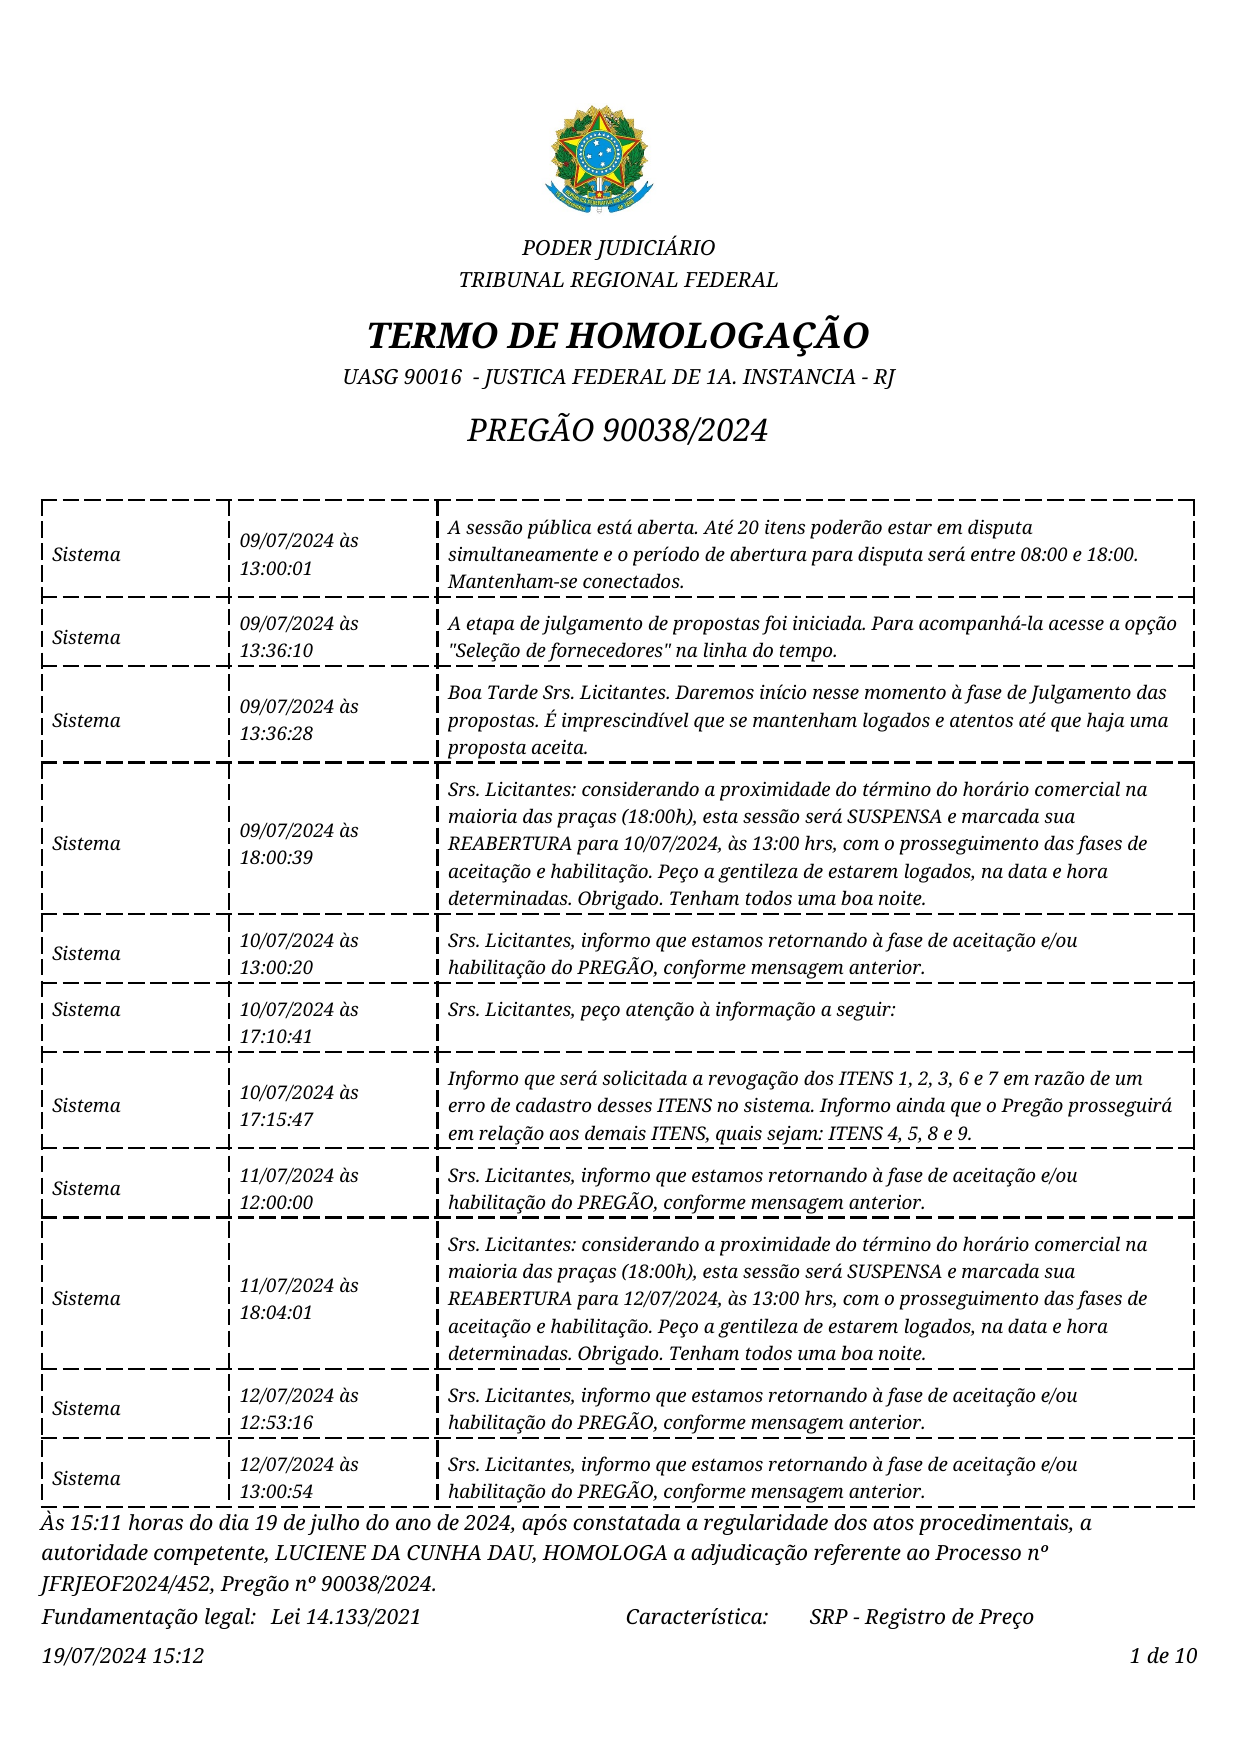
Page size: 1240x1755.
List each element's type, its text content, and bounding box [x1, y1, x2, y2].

table_cell 12/07/2024 às 12:53:16 [229, 1368, 437, 1437]
table_cell 10/07/2024 às 17:10:41 [229, 982, 437, 1051]
table_cell Srs. Licitantes, informo que estamos retornando à fase de aceitação e/ou habilitação do PREGÃO, conforme mensagem anterior. [438, 913, 1194, 982]
table_cell 10/07/2024 às 17:15:47 [229, 1051, 437, 1147]
table_cell Sistema [42, 596, 229, 665]
table_cell 11/07/2024 às 18:04:01 [229, 1216, 437, 1367]
table_cell Sistema [42, 1437, 229, 1506]
table_cell Srs. Licitantes, informo que estamos retornando à fase de aceitação e/ou habilitação do PREGÃO, conforme mensagem anterior. [438, 1437, 1194, 1506]
table_cell 09/07/2024 às 18:00:39 [229, 761, 437, 912]
table_cell Boa Tarde Srs. Licitantes. Daremos início nesse momento à fase de Julgamento das propostas. É imprescindível que se mantenham logados e atentos até que haja uma proposta aceita. [438, 665, 1194, 761]
table_cell Sistema [42, 982, 229, 1051]
table_cell 12/07/2024 às 13:00:54 [229, 1437, 437, 1506]
table_cell Srs. Licitantes, informo que estamos retornando à fase de aceitação e/ou habilitação do PREGÃO, conforme mensagem anterior. [438, 1147, 1194, 1216]
table_cell Sistema [42, 1051, 229, 1147]
table_cell Srs. Licitantes: considerando a proximidade do término do horário comercial na maioria das praças (18:00h), esta sessão será SUSPENSA e marcada sua REABERTURA para 10/07/2024, às 13:00 hrs, com o prosseguimento das fases de aceitação e habilitação. Peço a gentileza de estarem logados, na data e hora determinadas. Obrigado. Tenham todos uma boa noite. [438, 761, 1194, 912]
subtitle TERMO DE HOMOLOGAÇÃO [42, 311, 1198, 359]
table_header Sistema [42, 499, 229, 596]
table_cell 10/07/2024 às 13:00:20 [229, 913, 437, 982]
text TRIBUNAL REGIONAL FEDERAL [42, 265, 1198, 293]
table_cell Srs. Licitantes, informo que estamos retornando à fase de aceitação e/ou habilitação do PREGÃO, conforme mensagem anterior. [438, 1368, 1194, 1437]
table_header A sessão pública está aberta. Até 20 itens poderão estar em disputa simultaneamente e o período de abertura para disputa será entre 08:00 e 18:00. Mantenham-se conectados. [438, 499, 1194, 596]
table_cell Sistema [42, 761, 229, 912]
table_cell Sistema [42, 1368, 229, 1437]
text UASG 90016 - JUSTICA FEDERAL DE 1A. INSTANCIA - RJ [42, 362, 1198, 391]
table_cell Srs. Licitantes: considerando a proximidade do término do horário comercial na maioria das praças (18:00h), esta sessão será SUSPENSA e marcada sua REABERTURA para 12/07/2024, às 13:00 hrs, com o prosseguimento das fases de aceitação e habilitação. Peço a gentileza de estarem logados, na data e hora determinadas. Obrigado. Tenham todos uma boa noite. [438, 1216, 1194, 1367]
table_header Lei 14.133/2021 Característica: SRP - Registro de Preço [271, 1602, 1193, 1632]
table_cell Sistema [42, 1216, 229, 1367]
table_cell A etapa de julgamento de propostas foi iniciada. Para acompanhá-la acesse a opção "Seleção de fornecedores" na linha do tempo. [438, 596, 1194, 665]
table_header Fundamentação legal: [42, 1602, 271, 1632]
table_cell Sistema [42, 1147, 229, 1216]
table_header 09/07/2024 às 13:00:01 [229, 499, 437, 596]
table_cell Sistema [42, 913, 229, 982]
table_cell 09/07/2024 às 13:36:10 [229, 596, 437, 665]
subtitle PREGÃO 90038/2024 [42, 408, 1198, 451]
text PODER JUDICIÁRIO [42, 233, 1198, 261]
text Às 15:11 horas do dia 19 de julho do ano de 2024, após constatada a regularidade dos atos procedimentais, a autoridade competente, LUCIENE DA CUNHA DAU, HOMOLOGA a adjudicação referente ao Processo nº JFRJEOF2024/452, Pregão nº 90038/2024. [40, 1508, 1200, 1598]
table_cell Sistema [42, 665, 229, 761]
table_cell 09/07/2024 às 13:36:28 [229, 665, 437, 761]
table_cell Informo que será solicitada a revogação dos ITENS 1, 2, 3, 6 e 7 em razão de um erro de cadastro desses ITENS no sistema. Informo ainda que o Pregão prosseguirá em relação aos demais ITENS, quais sejam: ITENS 4, 5, 8 e 9. [438, 1051, 1194, 1147]
table_cell Srs. Licitantes, peço atenção à informação a seguir: [438, 982, 1194, 1051]
table_cell 11/07/2024 às 12:00:00 [229, 1147, 437, 1216]
